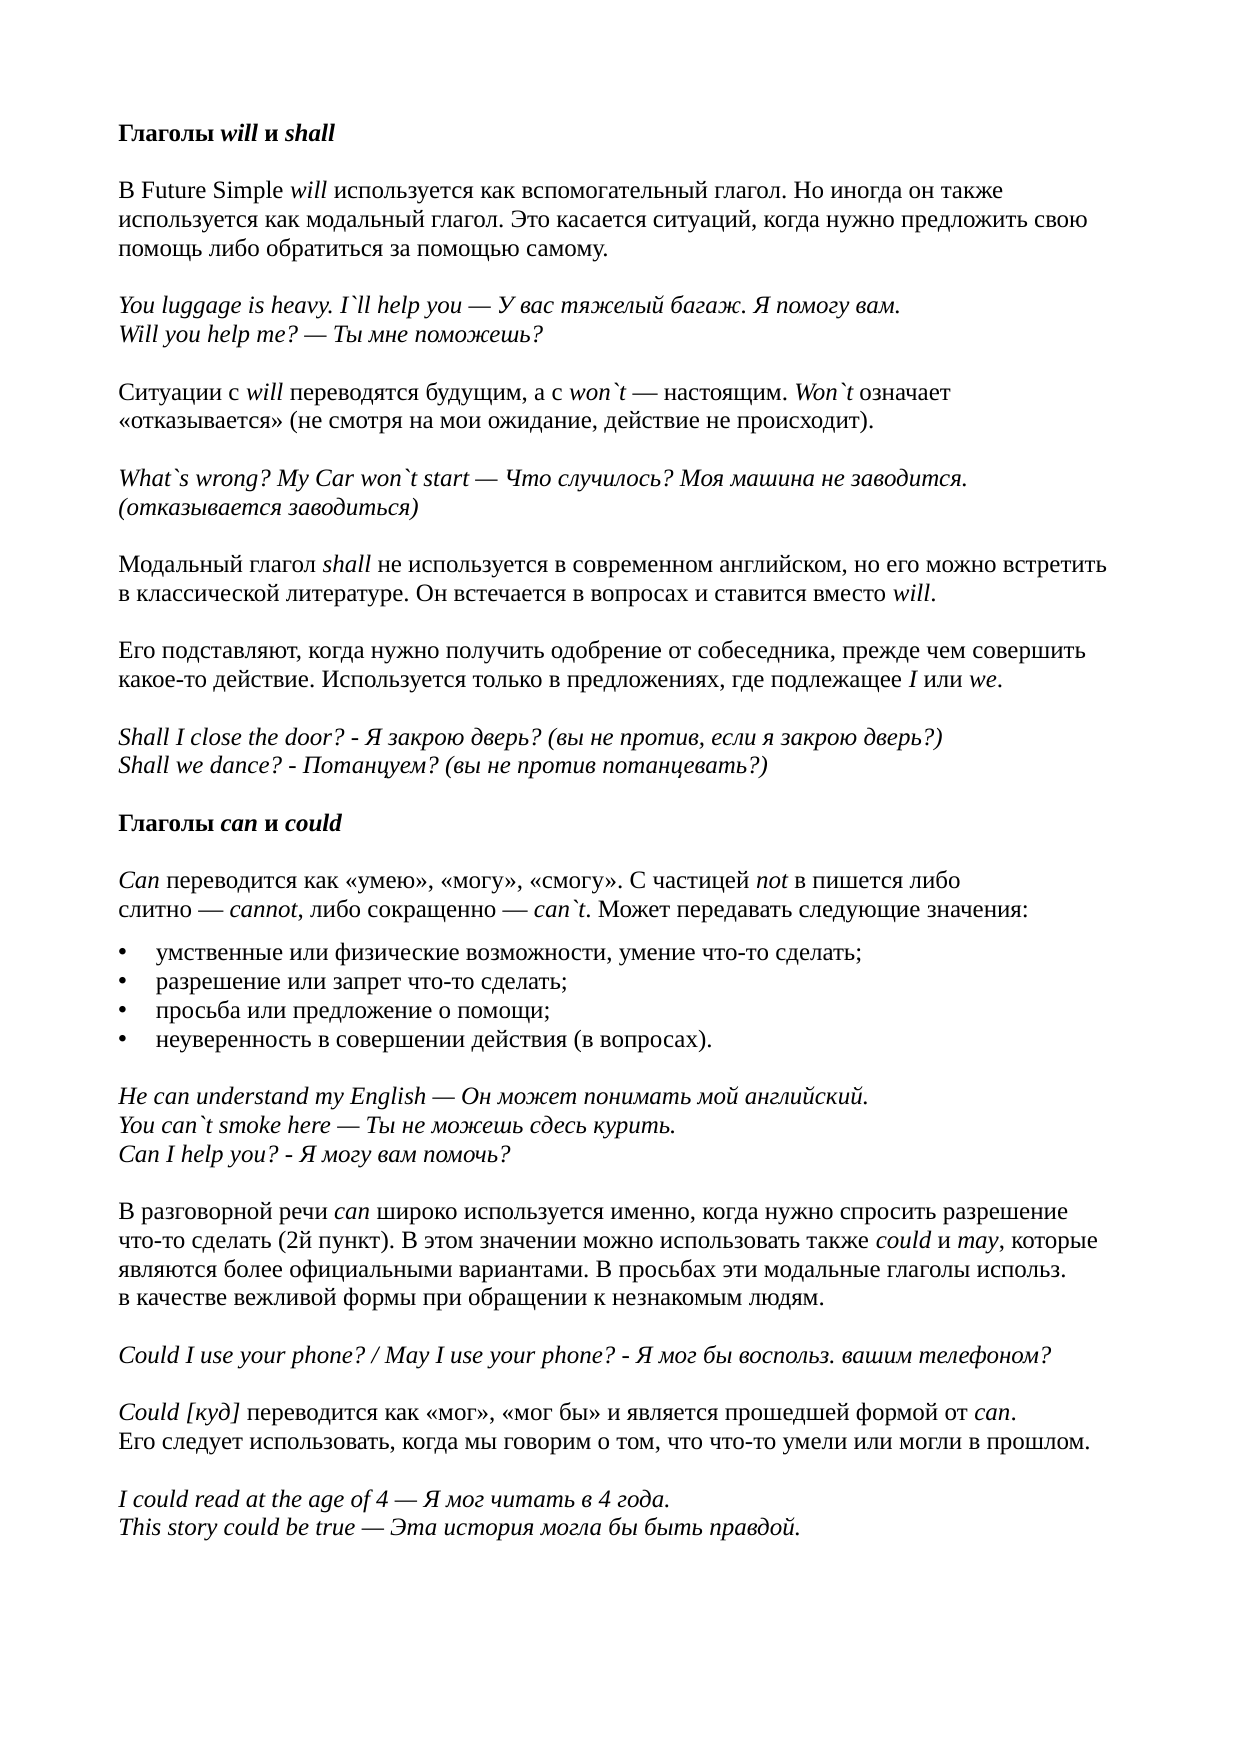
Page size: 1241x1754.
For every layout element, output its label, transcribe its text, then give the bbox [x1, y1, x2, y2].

text You luggage is heavy. I`ll help you — У вас тяжелый багаж. Я помогу вам. [118, 291, 1122, 319]
text I could read at the age of 4 — Я мог читать в 4 года. [118, 1484, 1122, 1512]
text (отказывается заводиться) [118, 492, 1122, 521]
text «отказывается» (не смотря на мои ожидание, действие не происходит). [118, 406, 1122, 434]
list неуверенность в совершении действия (в вопросах). [118, 1024, 1122, 1052]
text He can understand my English — Он может понимать мой английский. [118, 1081, 1122, 1110]
text В Future Simple will используется как вспомогательный глагол. Но иногда он также [118, 176, 1122, 204]
text You can`t smoke here — Ты не можешь сдесь курить. [118, 1110, 1122, 1139]
text используется как модальный глагол. Это касается ситуаций, когда нужно предложить свою помощь либо обратиться за помощью самому. [118, 204, 1122, 262]
list умственные или физические возможности, умение что-то сделать; [118, 937, 1122, 966]
text что-то сделать (2й пункт). В этом значении можно использовать также could и may, которые являются более официальными вариантами. В просьбах эти модальные глаголы использ. [118, 1225, 1122, 1282]
text Could I use your phone? / May I use your phone? - Я мог бы воспольз. вашим телефоном? [118, 1340, 1122, 1369]
text Его следует использовать, когда мы говорим о том, что что-то умели или могли в прошлом. [118, 1426, 1122, 1455]
text в качестве вежливой формы при обращении к незнакомым людям. [118, 1282, 1122, 1311]
text What`s wrong? My Car won`t start — Что случилось? Моя машина не заводится. [118, 463, 1122, 492]
text Shall I close the door? - Я закрою дверь? (вы не против, если я закрою дверь?) [118, 722, 1122, 751]
text слитно — cannot, либо сокращенно — can`t. Может передавать следующие значения: [118, 894, 1122, 923]
text Shall we dance? - Потанцуем? (вы не против потанцевать?) [118, 751, 1122, 779]
text Can I help you? - Я могу вам помочь? [118, 1139, 1122, 1167]
text В разговорной речи can широко используется именно, когда нужно спросить разрешение [118, 1196, 1122, 1225]
text Глаголы can и could [118, 808, 1122, 837]
text Can переводится как «умею», «могу», «смогу». С частицей not в пишется либо [118, 866, 1122, 894]
text Will you help me? — Ты мне поможешь? [118, 319, 1122, 348]
list разрешение или запрет что-то cделать; [118, 966, 1122, 995]
text Модальный глагол shall не используется в современном английском, но его можно встретить в классической литературе. Он встечается в вопросах и ставится вместо will. [118, 549, 1122, 607]
text Глаголы will и shall [118, 118, 1122, 147]
text This story could be true — Эта история могла бы быть правдой. [118, 1512, 1122, 1541]
text Его подставляют, когда нужно получить одобрение от собеседника, прежде чем совершить какое-то действие. Используется только в предложениях, где подлежащее I или we. [118, 636, 1122, 693]
text Ситуации с will переводятся будущим, а с won`t — настоящим. Won`t означает [118, 377, 1122, 406]
text Could [куд] переводится как «мог», «мог бы» и является прошедшей формой от can. [118, 1397, 1122, 1426]
list просьба или предложение о помощи; [118, 995, 1122, 1024]
